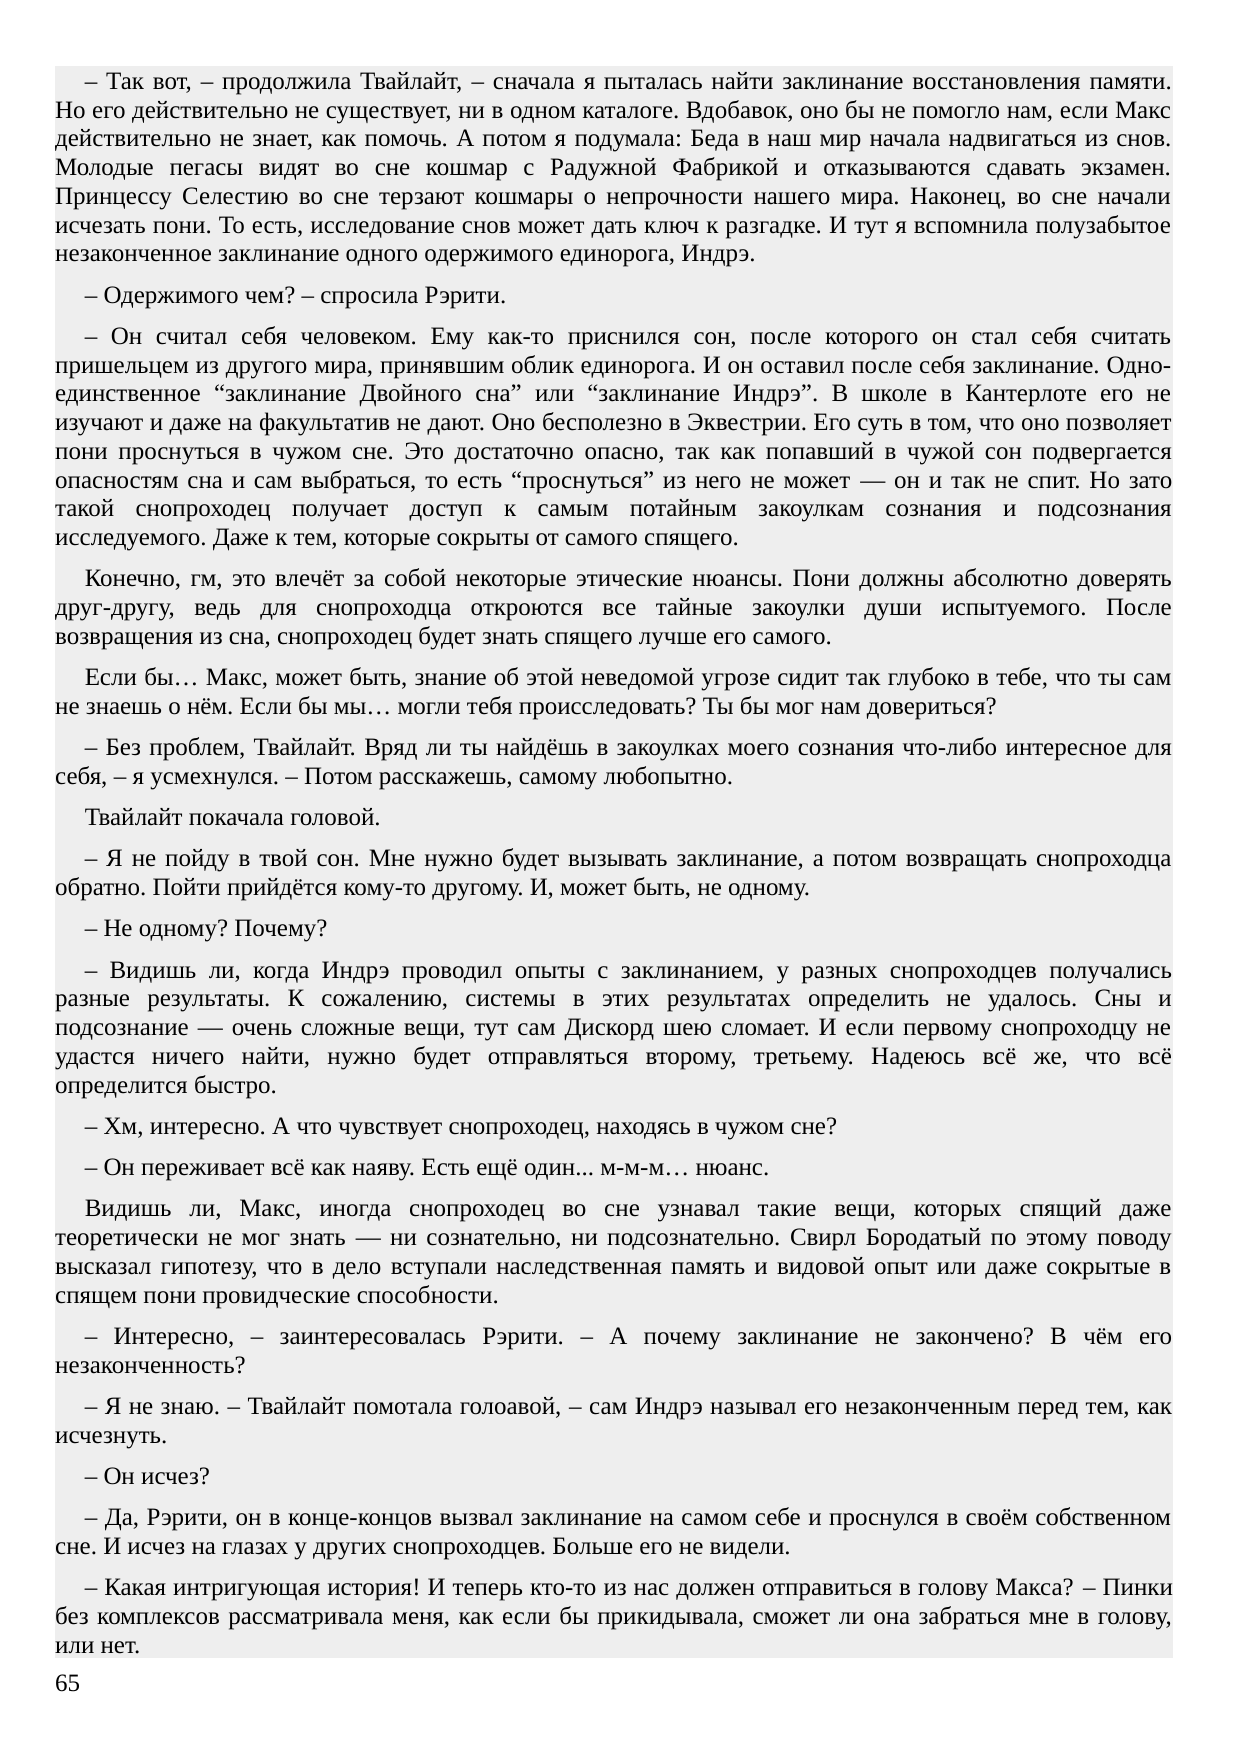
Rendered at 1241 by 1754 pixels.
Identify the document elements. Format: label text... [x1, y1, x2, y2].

text Видишь ли, Макс, иногда снопроходец во сне узнавал такие вещи, которых спящий даже теоретически не мог знать — ни сознательно, ни подсознательно. Свирл Бородатый по этому поводу высказал гипотезу, что в дело вступали наследственная память и видовой опыт или даже сокрытые в спящем пони провидческие способности. [55, 1193, 1173, 1308]
text Конечно, гм, это влечёт за собой некоторые этические нюансы. Пони должны абсолютно доверять друг-другу, ведь для снопроходца откроются все тайные закоулки души испытуемого. После возвращения из сна, снопроходец будет знать спящего лучше его самого. [55, 563, 1173, 650]
text – Интересно, – заинтересовалась Рэрити. – А почему заклинание не закончено? В чём его незаконченность? [55, 1321, 1173, 1378]
text – Он считал себя человеком. Ему как-то приснился сон, после которого он стал себя считать пришельцем из другого мира, принявшим облик единорога. И он оставил после себя заклинание. Одно-единственное “заклинание Двойного сна” или “заклинание Индрэ”. В школе в Кантерлоте его не изучают и даже на факультатив не дают. Оно бесполезно в Эквестрии. Его суть в том, что оно позволяет пони проснуться в чужом сне. Это достаточно опасно, так как попавший в чужой сон подвергается опасностям сна и сам выбраться, то есть “проснуться” из него не может — он и так не спит. Но зато такой снопроходец получает доступ к самым потайным закоулкам сознания и подсознания исследуемого. Даже к тем, которые сокрыты от самого спящего. [55, 321, 1173, 551]
text – Он переживает всё как наяву. Есть ещё один... м-м-м… нюанс. [55, 1152, 1173, 1181]
text – Хм, интересно. А что чувствует снопроходец, находясь в чужом сне? [55, 1111, 1173, 1140]
text – Я не знаю. – Твайлайт помотала голоавой, – сам Индрэ называл его незаконченным перед тем, как исчезнуть. [55, 1391, 1173, 1448]
text – Я не пойду в твой сон. Мне нужно будет вызывать заклинание, а потом возвращать снопроходца обратно. Пойти прийдётся кому-то другому. И, может быть, не одному. [55, 843, 1173, 901]
text Твайлайт покачала головой. [55, 802, 1173, 831]
text – Так вот, – продолжила Твайлайт, – сначала я пыталась найти заклинание восстановления памяти. Но его действительно не существует, ни в одном каталоге. Вдобавок, оно бы не помогло нам, если Макс действительно не знает, как помочь. А потом я подумала: Беда в наш мир начала надвигаться из снов. Молодые пегасы видят во сне кошмар с Радужной Фабрикой и отказываются сдавать экзамен. Принцессу Селестию во сне терзают кошмары о непрочности нашего мира. Наконец, во сне начали исчезать пони. То есть, исследование снов может дать ключ к разгадке. И тут я вспомнила полузабытое незаконченное заклинание одного одержимого единорога, Индрэ. [55, 66, 1173, 267]
text – Да, Рэрити, он в конце-концов вызвал заклинание на самом себе и проснулся в своём собственном сне. И исчез на глазах у других снопроходцев. Больше его не видели. [55, 1502, 1173, 1560]
text – Какая интригующая история! И теперь кто-то из нас должен отправиться в голову Макса? – Пинки без комплексов рассматривала меня, как если бы прикидывала, сможет ли она забраться мне в голову, или нет. [55, 1572, 1173, 1658]
text – Видишь ли, когда Индрэ проводил опыты с заклинанием, у разных снопроходцев получались разные результаты. К сожалению, системы в этих результатах определить не удалось. Сны и подсознание — очень сложные вещи, тут сам Дискорд шею сломает. И если первому снопроходцу не удастся ничего найти, нужно будет отправляться второму, третьему. Надеюсь всё же, что всё определится быстро. [55, 955, 1173, 1098]
text – Одержимого чем? – спросила Рэрити. [55, 280, 1173, 308]
text Если бы… Макс, может быть, знание об этой неведомой угрозе сидит так глубоко в тебе, что ты сам не знаешь о нём. Если бы мы… могли тебя происследовать? Ты бы мог нам довериться? [55, 662, 1173, 720]
text – Он исчез? [55, 1461, 1173, 1490]
text – Не одному? Почему? [55, 913, 1173, 942]
text – Без проблем, Твайлайт. Вряд ли ты найдёшь в закоулках моего сознания что-либо интересное для себя, – я усмехнулся. – Потом расскажешь, самому любопытно. [55, 732, 1173, 790]
